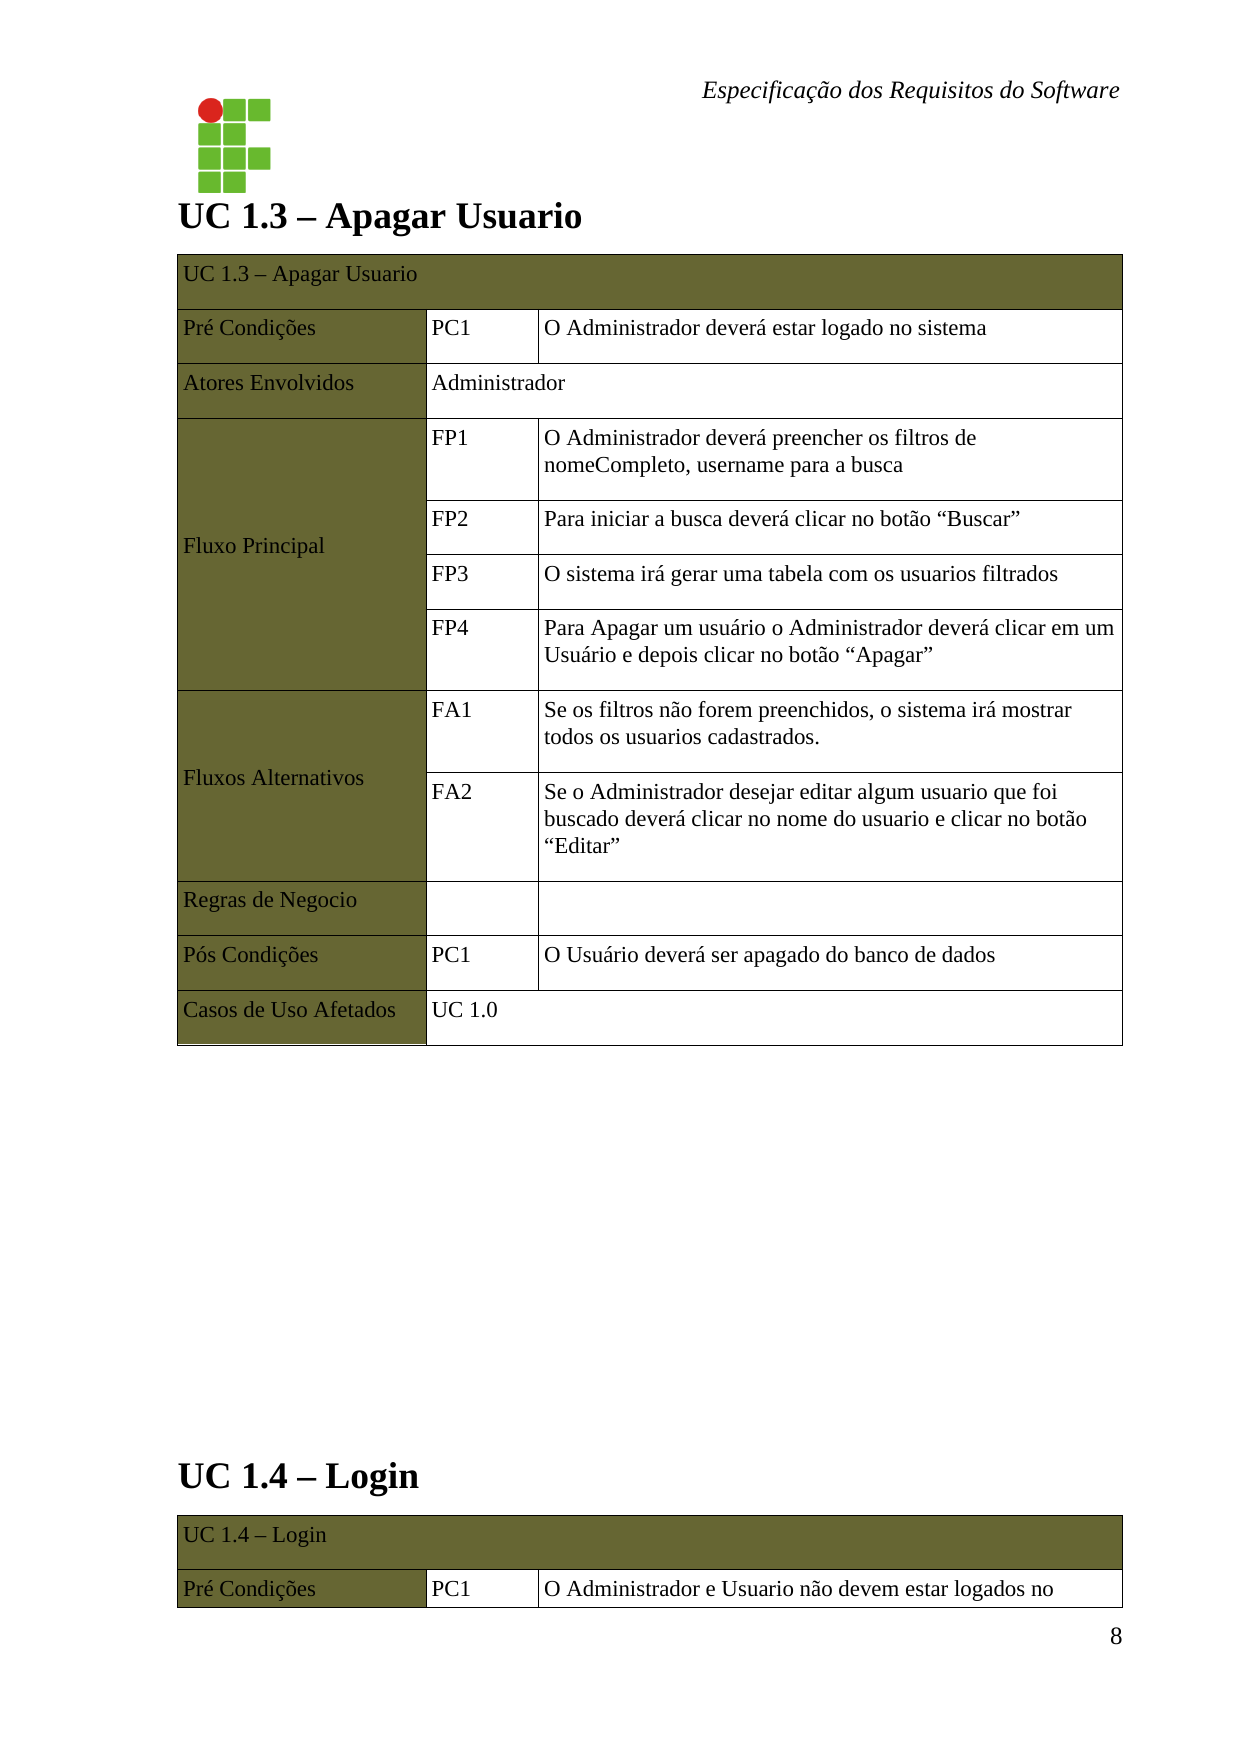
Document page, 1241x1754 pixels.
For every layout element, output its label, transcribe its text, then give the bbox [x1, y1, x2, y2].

table_cell Pré Condições [178, 1570, 426, 1607]
table_cell PC1 [427, 1570, 538, 1607]
table_cell FA1 [427, 691, 538, 772]
table_cell Se os filtros não forem preenchidos, o sistema irá mostrar todos os usuarios cadastrados. [539, 691, 1122, 772]
table_cell O Administrador deverá preencher os filtros de nomeCompleto, username para a busca [539, 419, 1122, 499]
table_cell Para iniciar a busca deverá clicar no botão “Buscar” [539, 501, 1122, 554]
table_cell FP2 [427, 501, 538, 554]
table_cell Para Apagar um usuário o Administrador deverá clicar em um Usuário e depois clicar no botão “Apagar” [539, 610, 1122, 690]
text UC 1.4 – Login [177, 1454, 1122, 1497]
table_cell O Administrador e Usuario não devem estar logados no [539, 1570, 1122, 1607]
table_cell O Administrador deverá estar logado no sistema [539, 310, 1122, 363]
table_cell Fluxo Principal [178, 419, 426, 690]
table_header UC 1.4 – Login [178, 1516, 1122, 1569]
text UC 1.3 – Apagar Usuario [177, 193, 1122, 236]
table_cell Regras de Negocio [178, 882, 426, 935]
table_header UC 1.3 – Apagar Usuario [178, 255, 1122, 309]
table_cell Pós Condições [178, 936, 426, 990]
table_cell Atores Envolvidos [178, 364, 426, 418]
table_cell [539, 882, 1122, 935]
table_cell FP1 [427, 419, 538, 499]
table_cell O Usuário deverá ser apagado do banco de dados [539, 936, 1122, 990]
table_cell Administrador [427, 364, 1122, 418]
table_cell [427, 882, 538, 935]
picture [195, 98, 271, 193]
table_cell O sistema irá gerar uma tabela com os usuarios filtrados [539, 555, 1122, 609]
table_cell PC1 [427, 936, 538, 990]
table_cell FP3 [427, 555, 538, 609]
table_cell PC1 [427, 310, 538, 363]
table_cell FA2 [427, 773, 538, 881]
table_cell Casos de Uso Afetados [178, 991, 426, 1044]
table_cell UC 1.0 [427, 991, 1122, 1044]
table_cell Se o Administrador desejar editar algum usuario que foi buscado deverá clicar no nome do usuario e clicar no botão “Editar” [539, 773, 1122, 881]
table_cell FP4 [427, 610, 538, 690]
table_cell Pré Condições [178, 310, 426, 363]
table_cell Fluxos Alternativos [178, 691, 426, 881]
